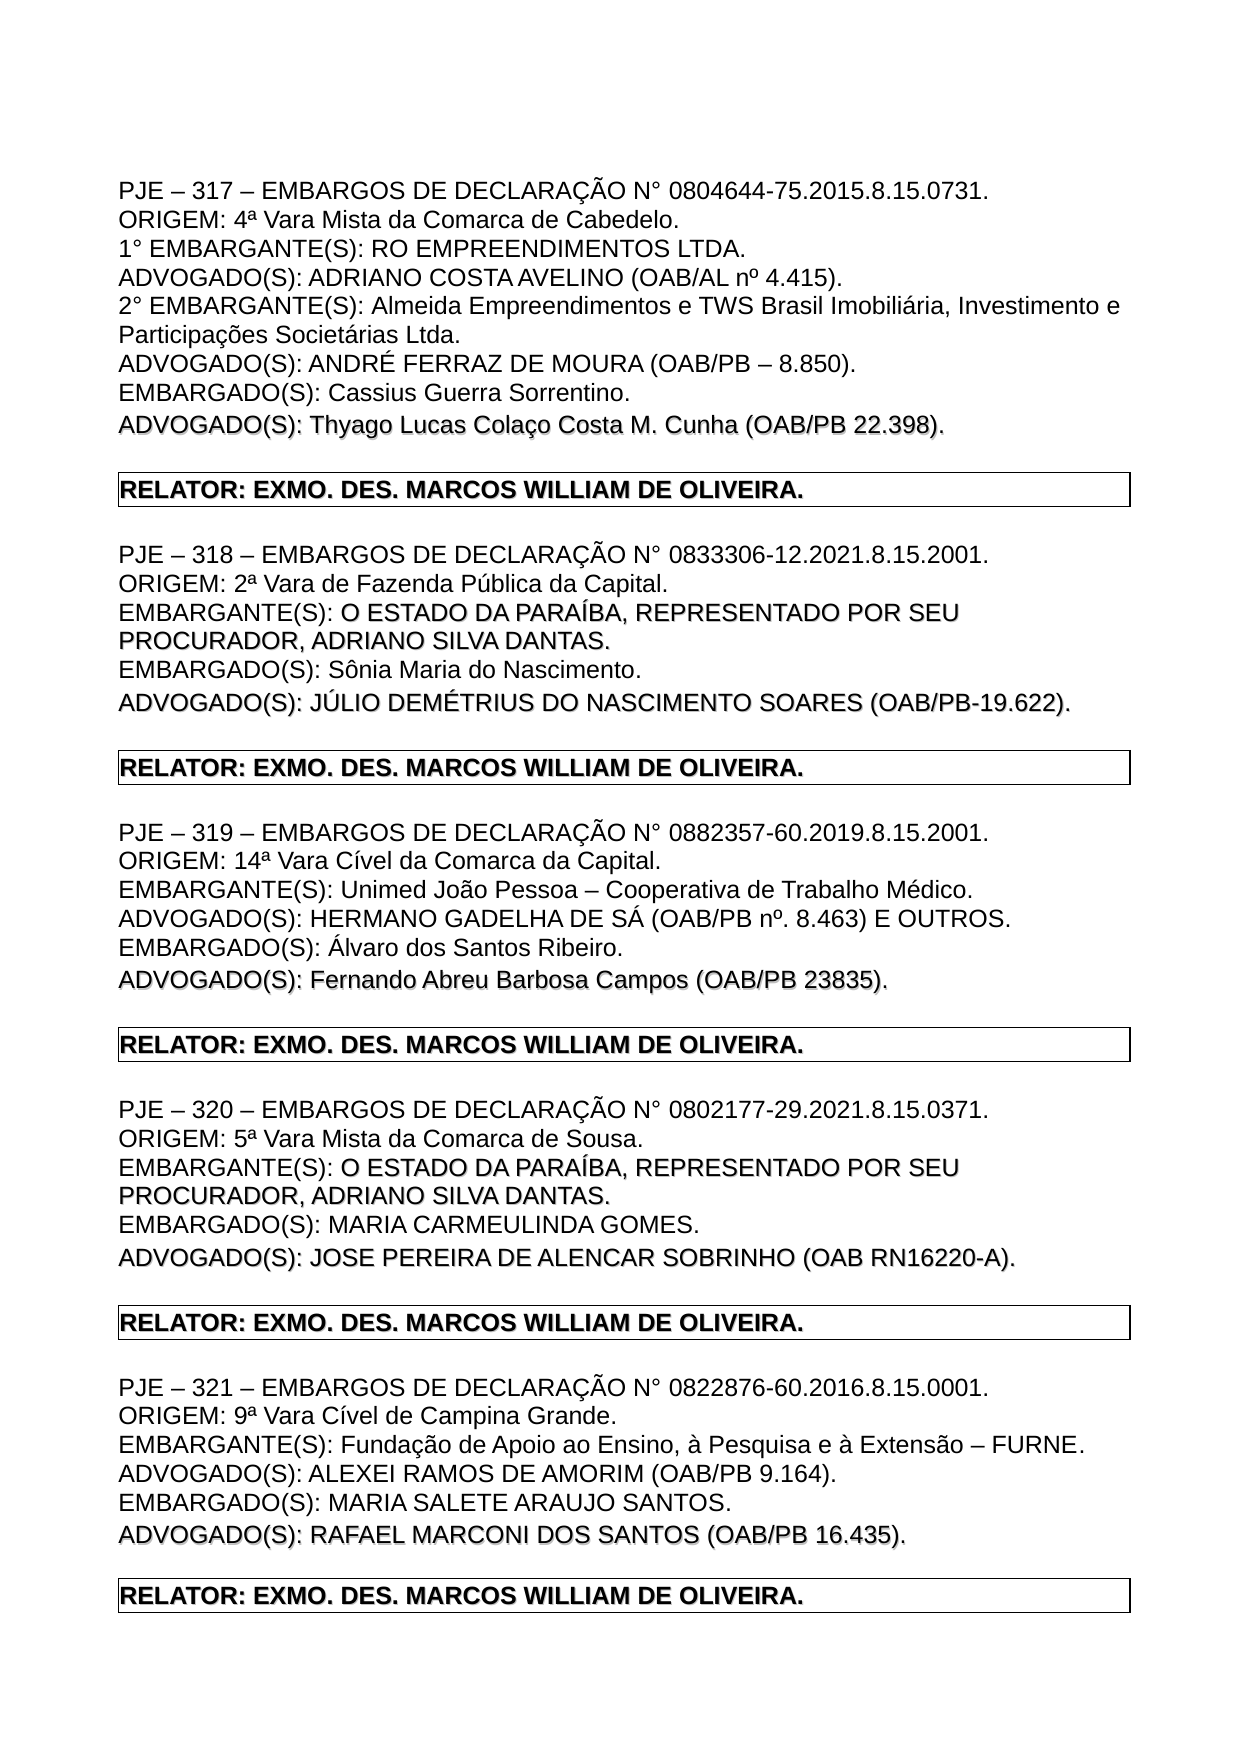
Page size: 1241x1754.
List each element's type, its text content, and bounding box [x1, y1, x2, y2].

text PJE – 318 – EMBARGOS DE DECLARAÇÃO N° 0833306-12.2021.8.15.2001. [118, 540, 1122, 569]
text EMBARGADO(S): Cassius Guerra Sorrentino. [118, 378, 1122, 406]
text PJE – 317 – EMBARGOS DE DECLARAÇÃO N° 0804644-75.2015.8.15.0731. [118, 176, 1122, 205]
text ADVOGADO(S): HERMANO GADELHA DE SÁ (OAB/PB nº. 8.463) E OUTROS. [118, 904, 1122, 933]
text 1° EMBARGANTE(S): RO EMPREENDIMENTOS LTDA. [118, 234, 1122, 263]
text ADVOGADO(S): JOSE PEREIRA DE ALENCAR SOBRINHO (OAB RN16220-A). [118, 1243, 1131, 1272]
text RELATOR: EXMO. DES. MARCOS WILLIAM DE OLIVEIRA. [119, 1306, 1129, 1339]
text RELATOR: EXMO. DES. MARCOS WILLIAM DE OLIVEIRA. [119, 1579, 1129, 1612]
text EMBARGADO(S): Álvaro dos Santos Ribeiro. [118, 933, 1122, 961]
text ORIGEM: 2ª Vara de Fazenda Pública da Capital. [118, 569, 1122, 598]
text EMBARGANTE(S): Unimed João Pessoa – Cooperativa de Trabalho Médico. [118, 875, 1122, 904]
text ORIGEM: 5ª Vara Mista da Comarca de Sousa. [118, 1124, 1122, 1153]
text ORIGEM: 14ª Vara Cível da Comarca da Capital. [118, 846, 1122, 875]
text ADVOGADO(S): JÚLIO DEMÉTRIUS DO NASCIMENTO SOARES (OAB/PB-19.622). [118, 688, 1131, 717]
text ADVOGADO(S): ADRIANO COSTA AVELINO (OAB/AL nº 4.415). [118, 263, 1122, 291]
text PJE – 319 – EMBARGOS DE DECLARAÇÃO N° 0882357-60.2019.8.15.2001. [118, 818, 1122, 846]
text ADVOGADO(S): RAFAEL MARCONI DOS SANTOS (OAB/PB 16.435). [118, 1521, 1131, 1549]
text EMBARGANTE(S): O ESTADO DA PARAÍBA, REPRESENTADO POR SEU PROCURADOR, ADRIANO SILVA DANTAS. [118, 1153, 1122, 1210]
text EMBARGANTE(S): Fundação de Apoio ao Ensino, à Pesquisa e à Extensão – FURNE. [118, 1430, 1122, 1459]
text RELATOR: EXMO. DES. MARCOS WILLIAM DE OLIVEIRA. [119, 473, 1129, 506]
text ORIGEM: 9ª Vara Cível de Campina Grande. [118, 1401, 1122, 1430]
text ADVOGADO(S): Thyago Lucas Colaço Costa M. Cunha (OAB/PB 22.398). [118, 411, 1131, 439]
text 2° EMBARGANTE(S): Almeida Empreendimentos e TWS Brasil Imobiliária, Investimento e Participações Societárias Ltda. [118, 291, 1122, 349]
text EMBARGADO(S): MARIA CARMEULINDA GOMES. [118, 1210, 1122, 1239]
text ADVOGADO(S): ANDRÉ FERRAZ DE MOURA (OAB/PB – 8.850). [118, 349, 1122, 378]
text ADVOGADO(S): Fernando Abreu Barbosa Campos (OAB/PB 23835). [118, 966, 1131, 994]
text EMBARGANTE(S): O ESTADO DA PARAÍBA, REPRESENTADO POR SEU PROCURADOR, ADRIANO SILVA DANTAS. [118, 598, 1122, 655]
text RELATOR: EXMO. DES. MARCOS WILLIAM DE OLIVEIRA. [119, 1028, 1129, 1061]
text PJE – 321 – EMBARGOS DE DECLARAÇÃO N° 0822876-60.2016.8.15.0001. [118, 1373, 1122, 1401]
text RELATOR: EXMO. DES. MARCOS WILLIAM DE OLIVEIRA. [119, 751, 1129, 784]
text ADVOGADO(S): ALEXEI RAMOS DE AMORIM (OAB/PB 9.164). [118, 1459, 1122, 1488]
text EMBARGADO(S): MARIA SALETE ARAUJO SANTOS. [118, 1488, 1122, 1516]
text EMBARGADO(S): Sônia Maria do Nascimento. [118, 655, 1122, 684]
text PJE – 320 – EMBARGOS DE DECLARAÇÃO N° 0802177-29.2021.8.15.0371. [118, 1095, 1122, 1124]
text ORIGEM: 4ª Vara Mista da Comarca de Cabedelo. [118, 205, 1122, 234]
